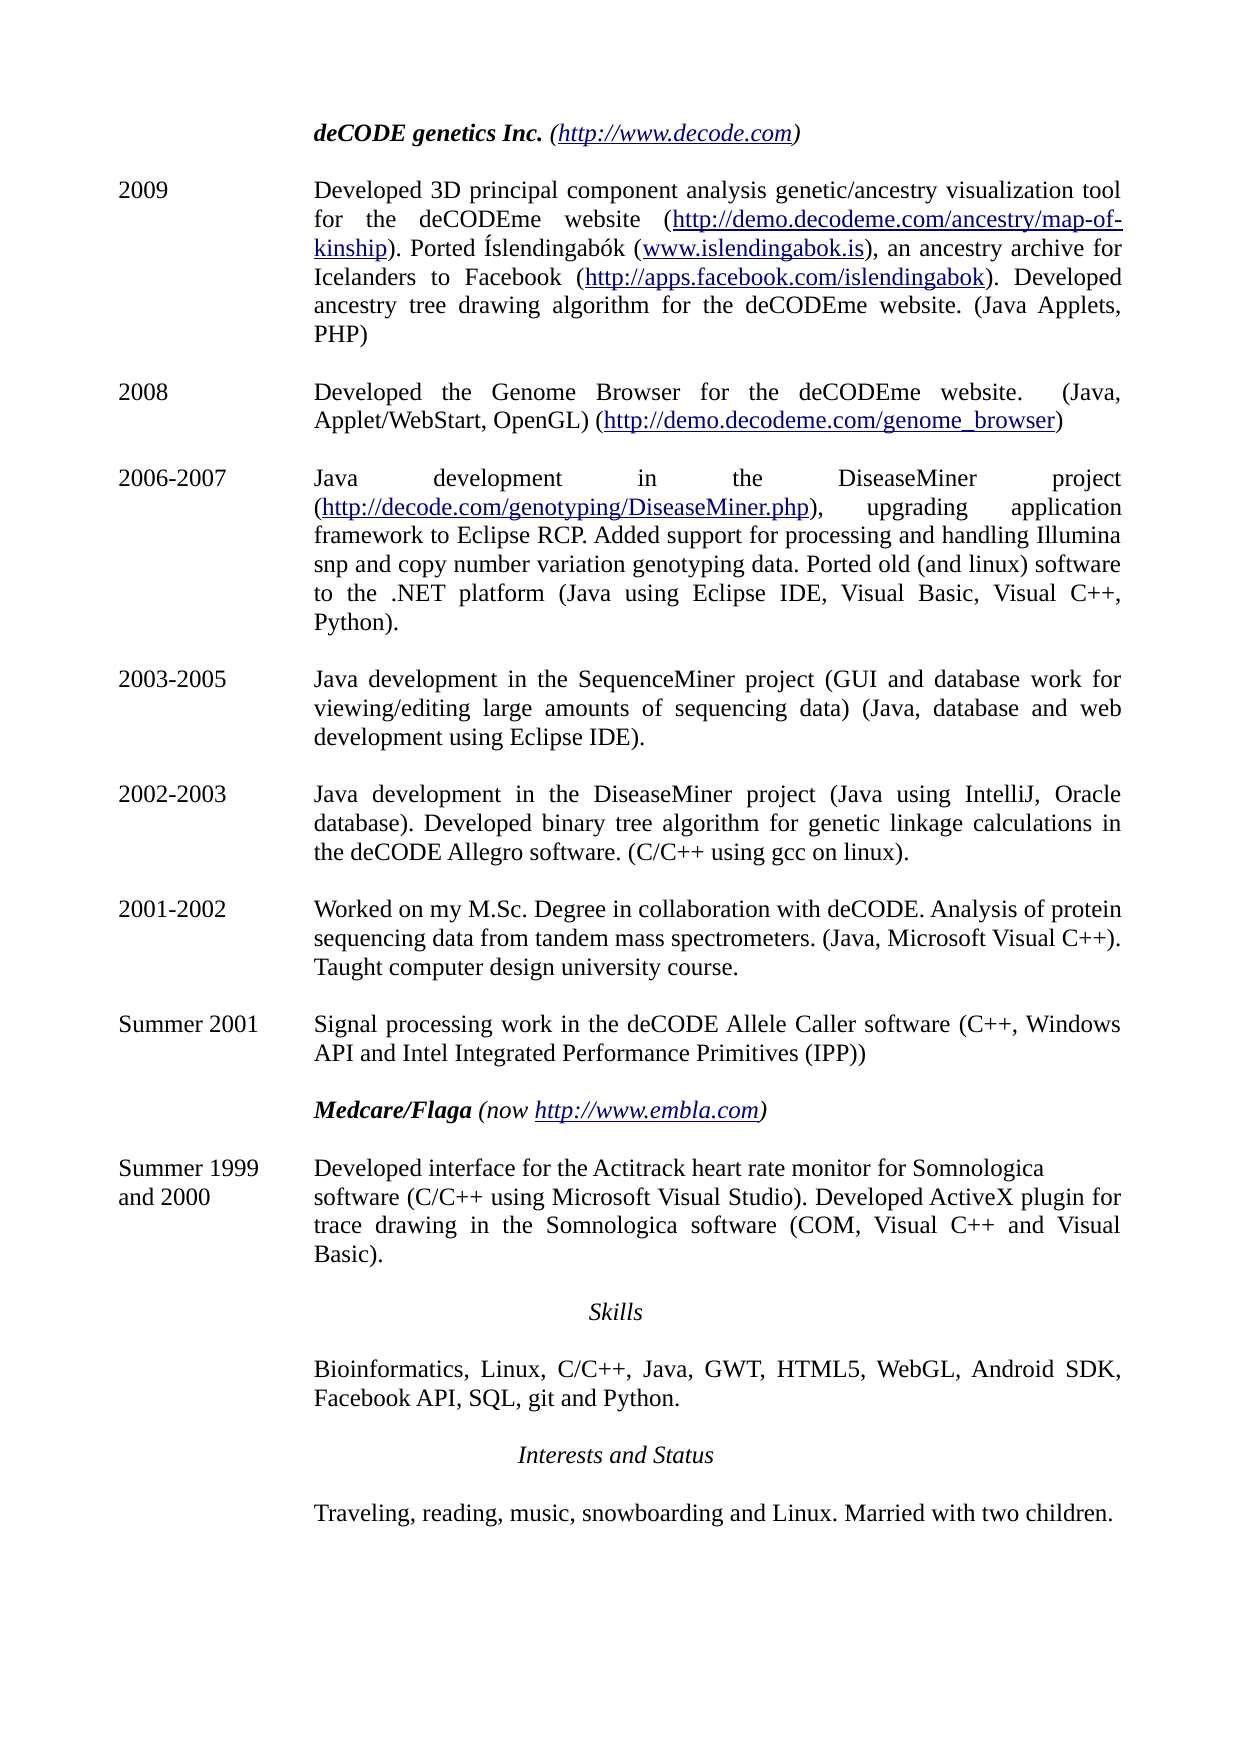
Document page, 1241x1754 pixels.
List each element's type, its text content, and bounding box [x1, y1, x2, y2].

text 2003-2005 Java development in the SequenceMiner project (GUI and database work for viewing/editing large amounts of sequencing data) (Java, database and web development using Eclipse IDE). [118, 664, 1122, 751]
text Interests and Status [118, 1441, 1122, 1469]
text Medcare/Flaga (now http://www.embla.com) [118, 1096, 1122, 1124]
text 2006-2007 Java development in the DiseaseMiner project (http://decode.com/genotyping/DiseaseMiner.php), upgrading application framework to Eclipse RCP. Added support for processing and handling Illumina snp and copy number variation genotyping data. Ported old (and linux) software to the .NET platform (Java using Eclipse IDE, Visual Basic, Visual C++, Python). [118, 463, 1122, 636]
text deCODE genetics Inc. (http://www.decode.com) [118, 118, 1122, 147]
text 2008 Developed the Genome Browser for the deCODEme website. (Java, Applet/WebStart, OpenGL) (http://demo.decodeme.com/genome_browser) [118, 377, 1122, 434]
text Traveling, reading, music, snowboarding and Linux. Married with two children. [118, 1498, 1122, 1527]
text 2009 Developed 3D principal component analysis genetic/ancestry visualization tool for the deCODEme website (http://demo.decodeme.com/ancestry/map-of-kinship). Ported Íslendingabók (www.islendingabok.is), an ancestry archive for Icelanders to Facebook (http://apps.facebook.com/islendingabok). Developed ancestry tree drawing algorithm for the deCODEme website. (Java Applets, PHP) [118, 176, 1122, 348]
text Summer 2001 Signal processing work in the deCODE Allele Caller software (C++, Windows API and Intel Integrated Performance Primitives (IPP)) [118, 1009, 1122, 1067]
text 2001-2002 Worked on my M.Sc. Degree in collaboration with deCODE. Analysis of protein sequencing data from tandem mass spectrometers. (Java, Microsoft Visual C++). Taught computer design university course. [118, 894, 1122, 981]
text Bioinformatics, Linux, C/C++, Java, GWT, HTML5, WebGL, Android SDK, Facebook API, SQL, git and Python. [118, 1354, 1122, 1412]
text Skills [118, 1297, 1122, 1326]
text 2002-2003 Java development in the DiseaseMiner project (Java using IntelliJ, Oracle database). Developed binary tree algorithm for genetic linkage calculations in the deCODE Allegro software. (C/C++ using gcc on linux). [118, 779, 1122, 866]
text and 2000 software (C/C++ using Microsoft Visual Studio). Developed ActiveX plugin for trace drawing in the Somnologica software (COM, Visual C++ and Visual Basic). [118, 1182, 1122, 1268]
text Summer 1999 Developed interface for the Actitrack heart rate monitor for Somnologica [118, 1153, 1122, 1182]
